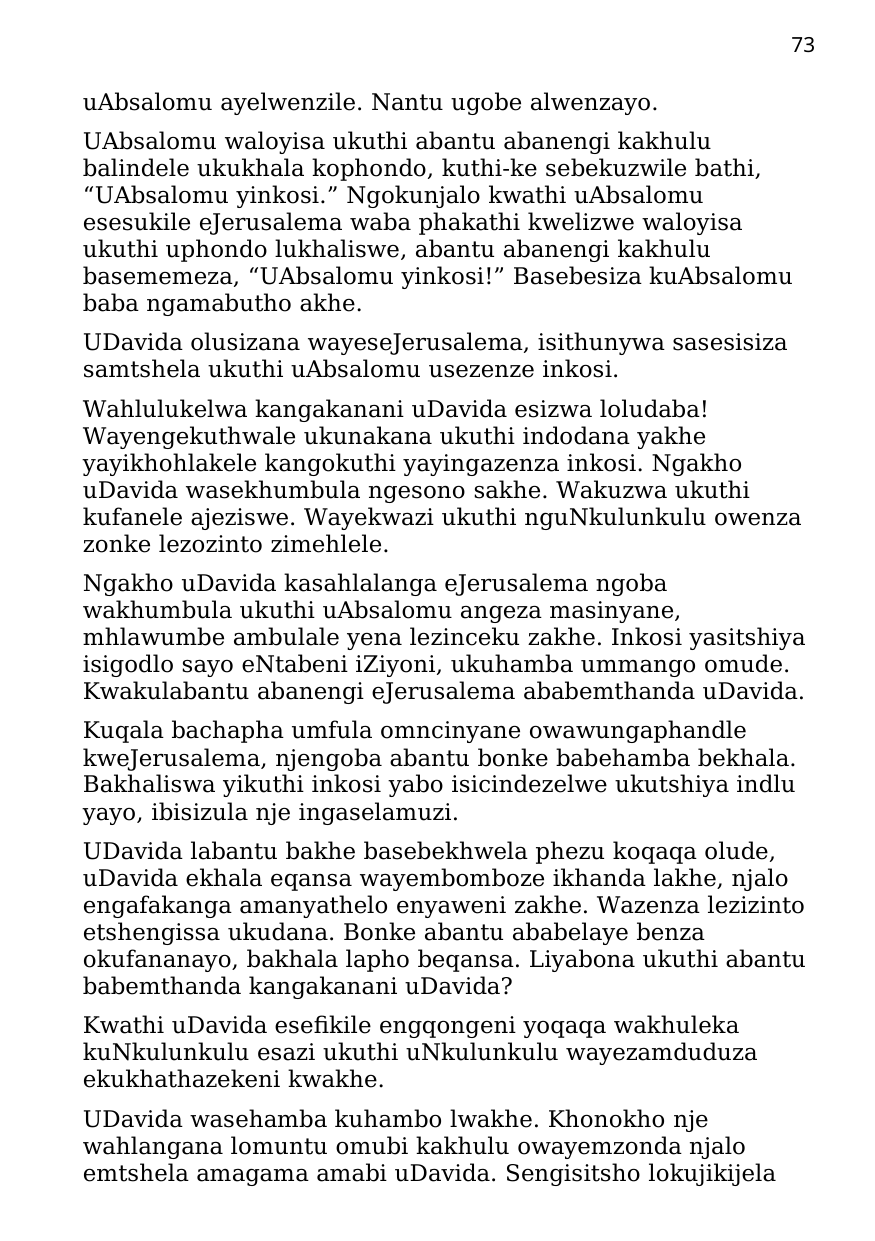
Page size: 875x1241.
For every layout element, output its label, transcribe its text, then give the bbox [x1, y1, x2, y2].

text UAbsalomu waloyisa ukuthi abantu abanengi kakhulu balindele ukukhala kophondo, kuthi-ke sebekuzwile bathi, “UAbsalomu yinkosi.” Ngokunjalo kwathi uAbsalomu esesukile eJerusalema waba phakathi kwelizwe waloyisa ukuthi uphondo lukhaliswe, abantu abanengi kakhulu basememeza, “UAbsalomu yinkosi!” Basebesiza kuAbsalomu baba ngamabutho akhe. [83, 128, 815, 317]
text Kuqala bachapha umfula omncinyane owawungaphandle kweJerusalema, njengoba abantu bonke babehamba bekhala. Bakhaliswa yikuthi inkosi yabo isicindezelwe ukutshiya indlu yayo, ibisizula nje ingaselamuzi. [83, 717, 815, 825]
text UDavida labantu bakhe basebekhwela phezu koqaqa olude, uDavida ekhala eqansa wayembomboze ikhanda lakhe, njalo engafakanga amanyathelo enyaweni zakhe. Wazenza lezizinto etshengissa ukudana. Bonke abantu ababelaye benza okufananayo, bakhala lapho beqansa. Liyabona ukuthi abantu babemthanda kangakanani uDavida? [83, 838, 815, 1000]
text Wahlulukelwa kangakanani uDavida esizwa loludaba! Wayengekuthwale ukunakana ukuthi indodana yakhe yayikhohlakele kangokuthi yayingazenza inkosi. Ngakho uDavida wasekhumbula ngesono sakhe. Wakuzwa ukuthi kufanele ajeziswe. Wayekwazi ukuthi nguNkulunkulu owenza zonke lezozinto zimehlele. [83, 396, 815, 558]
text Kwathi uDavida esefikile engqongeni yoqaqa wakhuleka kuNkulunkulu esazi ukuthi uNkulunkulu wayezamduduza ekukhathazekeni kwakhe. [83, 1012, 815, 1093]
text UDavida olusizana wayeseJerusalema, isithunywa sasesisiza samtshela ukuthi uAbsalomu usezenze inkosi. [83, 329, 815, 383]
text UDavida wasehamba kuhambo lwakhe. Khonokho nje wahlangana lomuntu omubi kakhulu owayemzonda njalo emtshela amagama amabi uDavida. Sengisitsho lokujikijela [83, 1106, 815, 1187]
text Ngakho uDavida kasahlalanga eJerusalema ngoba wakhumbula ukuthi uAbsalomu angeza masinyane, mhlawumbe ambulale yena lezinceku zakhe. Inkosi yasitshiya isigodlo sayo eNtabeni iZiyoni, ukuhamba ummango omude. Kwakulabantu abanengi eJerusalema ababemthanda uDavida. [83, 570, 815, 705]
text uAbsalomu ayelwenzile. Nantu ugobe alwenzayo. [83, 88, 815, 115]
